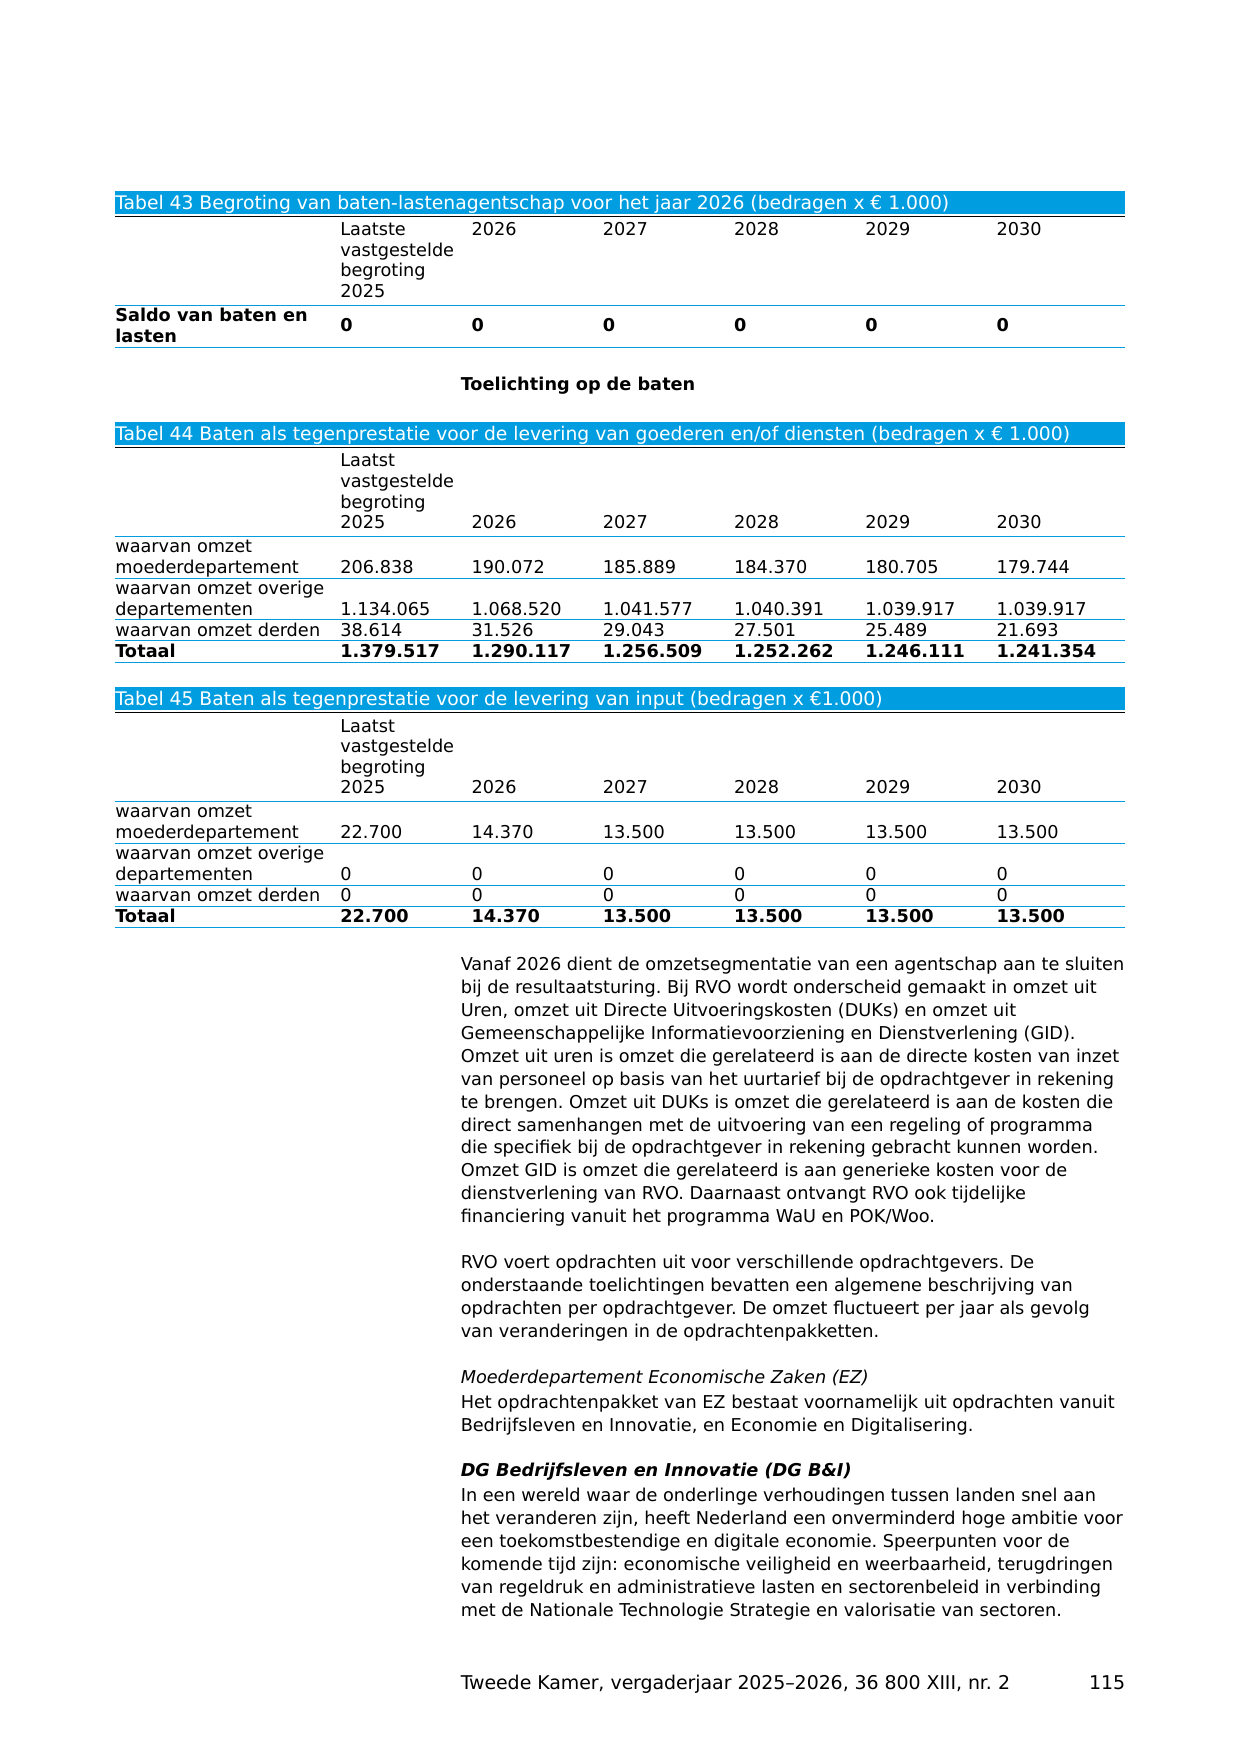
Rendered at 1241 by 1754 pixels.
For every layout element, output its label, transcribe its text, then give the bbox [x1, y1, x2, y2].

table_cell 13.500 [862, 907, 993, 927]
table_cell 29.043 [600, 620, 731, 640]
table_cell 2029 [862, 713, 993, 801]
table_cell 2029 [862, 448, 993, 536]
table_cell 13.500 [994, 907, 1125, 927]
table_cell Totaal [115, 641, 337, 662]
table_cell 1.068.520 [469, 579, 600, 619]
table_cell 0 [994, 886, 1125, 906]
table_cell 0 [469, 886, 600, 906]
table_cell Laatste vastgestelde begroting 2025 [337, 217, 468, 304]
table_cell 22.700 [337, 802, 468, 843]
table_cell 14.370 [469, 802, 600, 843]
table_cell 13.500 [600, 907, 731, 927]
table_cell 38.614 [337, 620, 468, 640]
table_cell 1.252.262 [731, 641, 862, 662]
table_cell 13.500 [731, 802, 862, 843]
table_cell 1.040.391 [731, 579, 862, 619]
table_cell 0 [731, 886, 862, 906]
table_cell 2030 [994, 448, 1125, 536]
table_cell 206.838 [337, 537, 468, 577]
table_cell 2028 [731, 448, 862, 536]
table_cell 1.041.577 [600, 579, 731, 619]
table_cell 1.246.111 [862, 641, 993, 662]
table_cell 184.370 [731, 537, 862, 577]
text DG Bedrijfsleven en Innovatie (DG B&I) [461, 1458, 1125, 1481]
table_cell 2026 [469, 713, 600, 801]
table_cell 14.370 [469, 907, 600, 927]
table_cell waarvan omzet derden [115, 886, 337, 906]
table_cell 0 [994, 844, 1125, 884]
text Het opdrachtenpakket van EZ bestaat voornamelijk uit opdrachten vanuit Bedrijfsleven en Innovatie, en Economie en Digitalisering. [461, 1390, 1125, 1436]
table_cell 0 [600, 886, 731, 906]
table_cell 0 [337, 306, 468, 346]
table_cell Laatst vastgestelde begroting 2025 [337, 448, 468, 536]
table_cell Totaal [115, 907, 337, 927]
text Vanaf 2026 dient de omzetsegmentatie van een agentschap aan te sluiten bij de resultaatsturing. Bij RVO wordt onderscheid gemaakt in omzet uit Uren, omzet uit Directe Uitvoeringskosten (DUKs) en omzet uit Gemeenschappelijke Informatievoorziening en Dienstverlening (GID). Omzet uit uren is omzet die gerelateerd is aan de directe kosten van inzet van personeel op basis van het uurtarief bij de opdrachtgever in rekening te brengen. Omzet uit DUKs is omzet die gerelateerd is aan de kosten die direct samenhangen met de uitvoering van een regeling of programma die specifiek bij de opdrachtgever in rekening gebracht kunnen worden. Omzet GID is omzet die gerelateerd is aan generieke kosten voor de dienstverlening van RVO. Daarnaast ontvangt RVO ook tijdelijke financiering vanuit het programma WaU en POK/Woo. [461, 952, 1125, 1227]
table_cell 0 [469, 844, 600, 884]
table_cell 0 [731, 844, 862, 884]
table_cell 0 [469, 306, 600, 346]
table_cell 1.379.517 [337, 641, 468, 662]
table_cell 0 [862, 844, 993, 884]
table_cell 0 [600, 844, 731, 884]
table_cell 2026 [469, 448, 600, 536]
table_cell waarvan omzet overige departementen [115, 844, 337, 884]
table_cell 0 [337, 844, 468, 884]
table_cell 1.241.354 [994, 641, 1125, 662]
table_cell waarvan omzet overige departementen [115, 579, 337, 619]
table_cell [115, 217, 337, 304]
table_cell 2028 [731, 217, 862, 304]
table_cell 1.134.065 [337, 579, 468, 619]
table_cell 179.744 [994, 537, 1125, 577]
text Toelichting op de baten [461, 372, 1125, 395]
table_cell 31.526 [469, 620, 600, 640]
table_cell 21.693 [994, 620, 1125, 640]
table_cell 190.072 [469, 537, 600, 577]
table_cell 1.039.917 [862, 579, 993, 619]
table_cell 13.500 [862, 802, 993, 843]
table_cell Saldo van baten en lasten [115, 306, 337, 346]
table_cell 2029 [862, 217, 993, 304]
table_cell 2026 [469, 217, 600, 304]
text Moederdepartement Economische Zaken (EZ) [461, 1365, 1125, 1388]
table_cell 2027 [600, 217, 731, 304]
table_cell 2027 [600, 448, 731, 536]
text RVO voert opdrachten uit voor verschillende opdrachtgevers. De onderstaande toelichtingen bevatten een algemene beschrijving van opdrachten per opdrachtgever. De omzet fluctueert per jaar als gevolg van veranderingen in de opdrachtenpakketten. [461, 1250, 1125, 1342]
table_cell waarvan omzet moederdepartement [115, 802, 337, 843]
table_cell 0 [862, 306, 993, 346]
table_cell 1.256.509 [600, 641, 731, 662]
table_cell 1.290.117 [469, 641, 600, 662]
table_cell [115, 448, 337, 536]
table_cell 2030 [994, 217, 1125, 304]
table_cell 0 [731, 306, 862, 346]
table_cell 2028 [731, 713, 862, 801]
table_cell 0 [600, 306, 731, 346]
table_cell 13.500 [731, 907, 862, 927]
table_cell 180.705 [862, 537, 993, 577]
table_cell 2027 [600, 713, 731, 801]
table_cell Laatst vastgestelde begroting 2025 [337, 713, 468, 801]
table_cell [115, 713, 337, 801]
table_cell 185.889 [600, 537, 731, 577]
table_cell 0 [337, 886, 468, 906]
table_cell 2030 [994, 713, 1125, 801]
table_cell waarvan omzet moederdepartement [115, 537, 337, 577]
table_cell 1.039.917 [994, 579, 1125, 619]
table_cell 0 [994, 306, 1125, 346]
table_cell 22.700 [337, 907, 468, 927]
text In een wereld waar de onderlinge verhoudingen tussen landen snel aan het veranderen zijn, heeft Nederland een onverminderd hoge ambitie voor een toekomstbestendige en digitale economie. Speerpunten voor de komende tijd zijn: economische veiligheid en weerbaarheid, terugdringen van regeldruk en administratieve lasten en sectorenbeleid in verbinding met de Nationale Technologie Strategie en valorisatie van sectoren. [461, 1483, 1125, 1621]
table_cell 13.500 [994, 802, 1125, 843]
table_cell 0 [862, 886, 993, 906]
table_cell 13.500 [600, 802, 731, 843]
table_cell 27.501 [731, 620, 862, 640]
table_cell 25.489 [862, 620, 993, 640]
table_cell waarvan omzet derden [115, 620, 337, 640]
